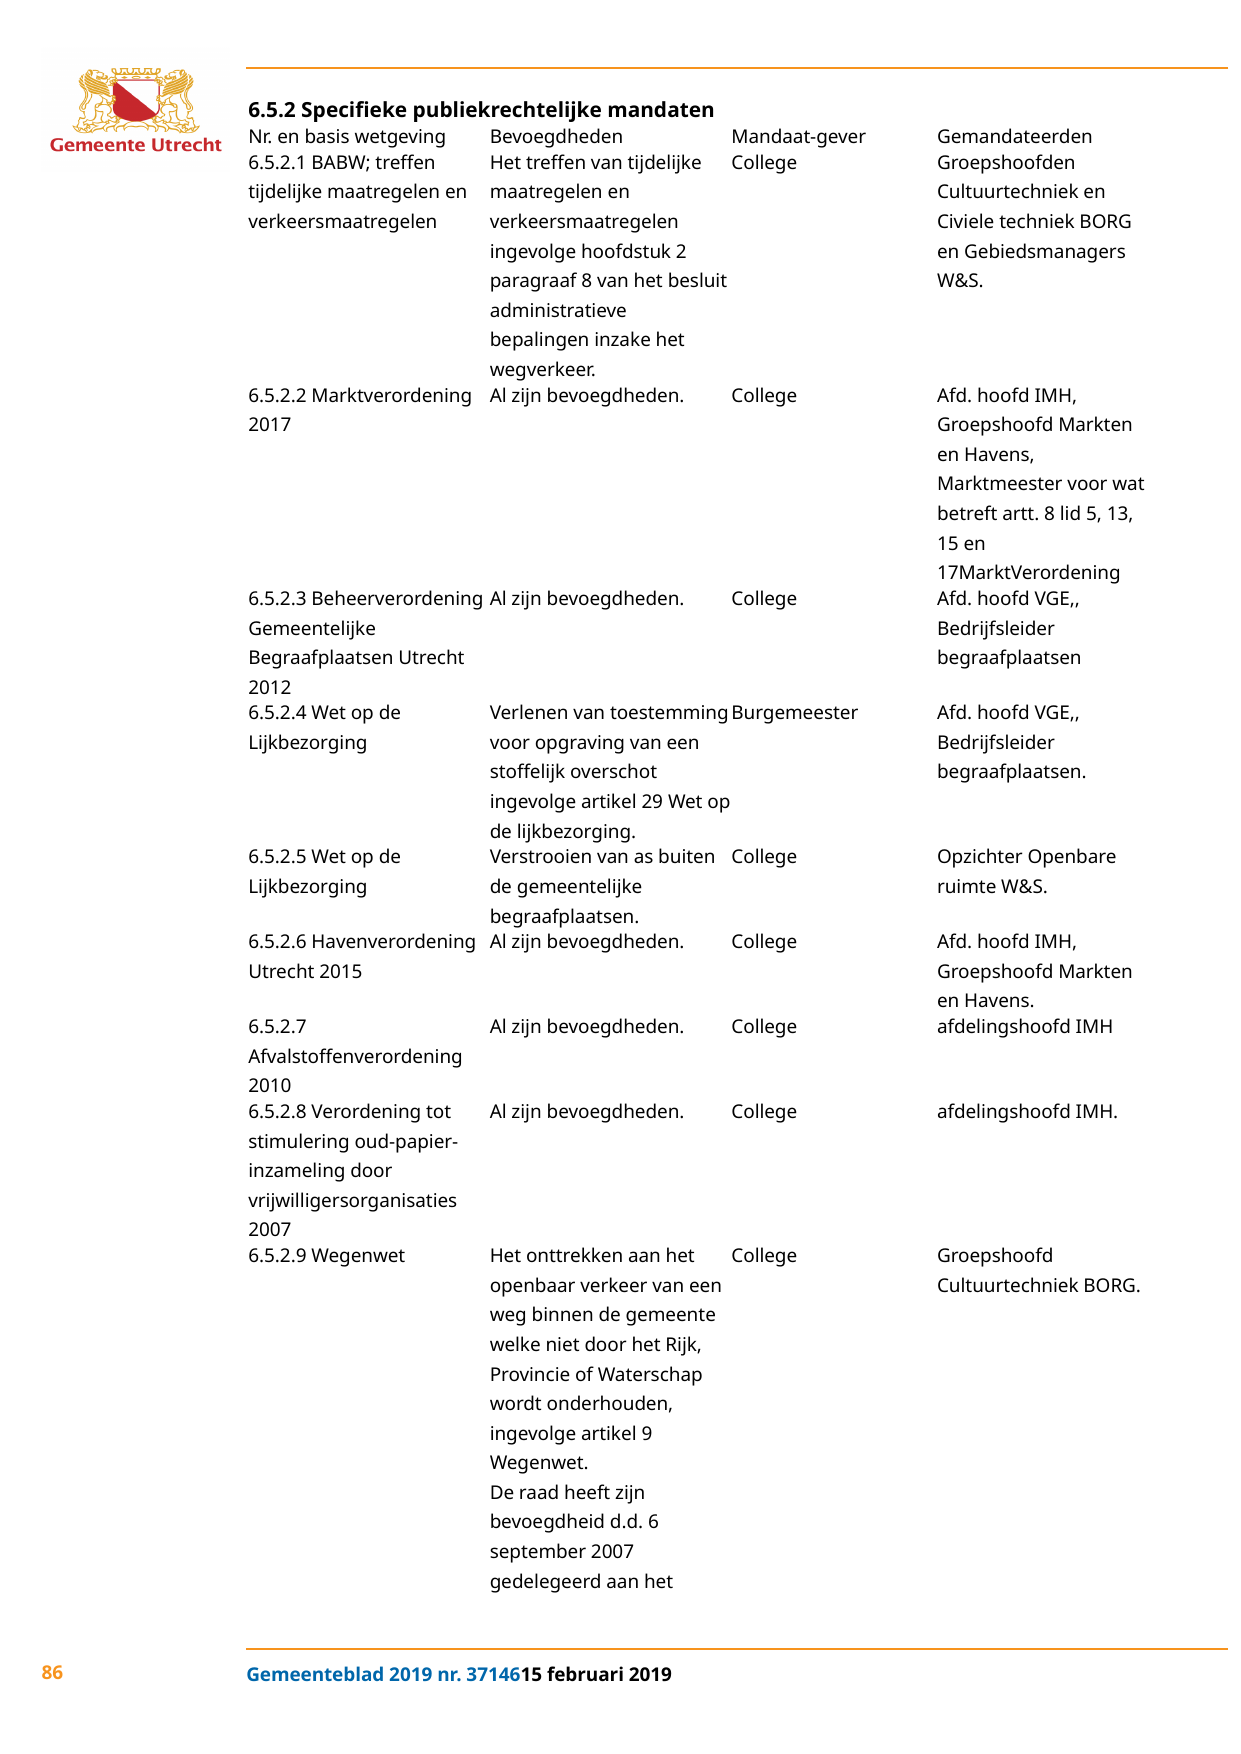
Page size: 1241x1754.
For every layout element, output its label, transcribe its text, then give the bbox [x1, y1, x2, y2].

table_cell 6.5.2.1 BABW; treffen tijdelijke maatregelen en verkeersmaatregelen [248, 149, 489, 382]
table_cell Al zijn bevoegdheden. [490, 1098, 731, 1242]
table_cell Verlenen van toestemming voor opgraving van een stoffelijk overschot ingevolge artikel 29 Wet op de lijkbezorging. [490, 700, 731, 844]
table_cell 6.5.2.3 Beheerverordening Gemeentelijke Begraafplaatsen Utrecht 2012 [248, 585, 489, 699]
table_cell College [731, 929, 937, 1013]
table_cell Afd. hoofd IMH, Groepshoofd Markten en Havens. [937, 929, 1152, 1013]
table_cell Al zijn bevoegdheden. [490, 929, 731, 1013]
table_header Mandaat-gever [731, 123, 937, 149]
table_header Bevoegdheden [490, 123, 731, 149]
table_cell 6.5.2.9 Wegenwet [248, 1243, 489, 1593]
table_cell Het treffen van tijdelijke maatregelen en verkeersmaatregelen ingevolge hoofdstuk 2 paragraaf 8 van het besluit administratieve bepalingen inzake het wegverkeer. [490, 149, 731, 382]
table_cell Burgemeester [731, 700, 937, 844]
table_cell Al zijn bevoegdheden. [490, 382, 731, 585]
table_cell 6.5.2.4 Wet op de Lijkbezorging [248, 700, 489, 844]
text 6.5.2 Specifieke publiekrechtelijke mandaten [248, 95, 1152, 123]
table_cell Opzichter Openbare ruimte W&S. [937, 844, 1152, 928]
table_cell Afd. hoofd VGE,, Bedrijfsleider begraafplaatsen. [937, 700, 1152, 844]
table_cell afdelingshoofd IMH [937, 1014, 1152, 1098]
table_cell 6.5.2.2 Marktverordening 2017 [248, 382, 489, 585]
table_cell Afd. hoofd IMH, Groepshoofd Markten en Havens, Marktmeester voor wat betreft artt. 8 lid 5, 13, 15 en 17MarktVerordening [937, 382, 1152, 585]
table_cell College [731, 844, 937, 928]
table_cell 6.5.2.6 Havenverordening Utrecht 2015 [248, 929, 489, 1013]
table_header Gemandateerden [937, 123, 1152, 149]
table_cell 6.5.2.7 Afvalstoffenverordening 2010 [248, 1014, 489, 1098]
table_cell afdelingshoofd IMH. [937, 1098, 1152, 1242]
table_cell Al zijn bevoegdheden. [490, 1014, 731, 1098]
table_cell College [731, 1098, 937, 1242]
table_cell Het onttrekken aan het openbaar verkeer van een weg binnen de gemeente welke niet door het Rijk, Provincie of Waterschap wordt onderhouden, ingevolge artikel 9 Wegenwet. De raad heeft zijn bevoegdheid d.d. 6 september 2007 gedelegeerd aan het [490, 1243, 731, 1593]
table_cell College [731, 149, 937, 382]
table_cell 6.5.2.8 Verordening tot stimulering oud-papier-inzameling door vrijwilligersorganisaties 2007 [248, 1098, 489, 1242]
table_cell 6.5.2.5 Wet op de Lijkbezorging [248, 844, 489, 928]
table_cell College [731, 1014, 937, 1098]
table_cell College [731, 585, 937, 699]
table_cell Afd. hoofd VGE,, Bedrijfsleider begraafplaatsen [937, 585, 1152, 699]
table_cell College [731, 382, 937, 585]
table_cell Groepshoofden Cultuurtechniek en Civiele techniek BORG en Gebiedsmanagers W&S. [937, 149, 1152, 382]
table_cell Groepshoofd Cultuurtechniek BORG. [937, 1243, 1152, 1593]
table_cell College [731, 1243, 937, 1593]
picture [41, 47, 231, 172]
table_cell Al zijn bevoegdheden. [490, 585, 731, 699]
table_header Nr. en basis wetgeving [248, 123, 489, 149]
table_cell Verstrooien van as buiten de gemeentelijke begraafplaatsen. [490, 844, 731, 928]
